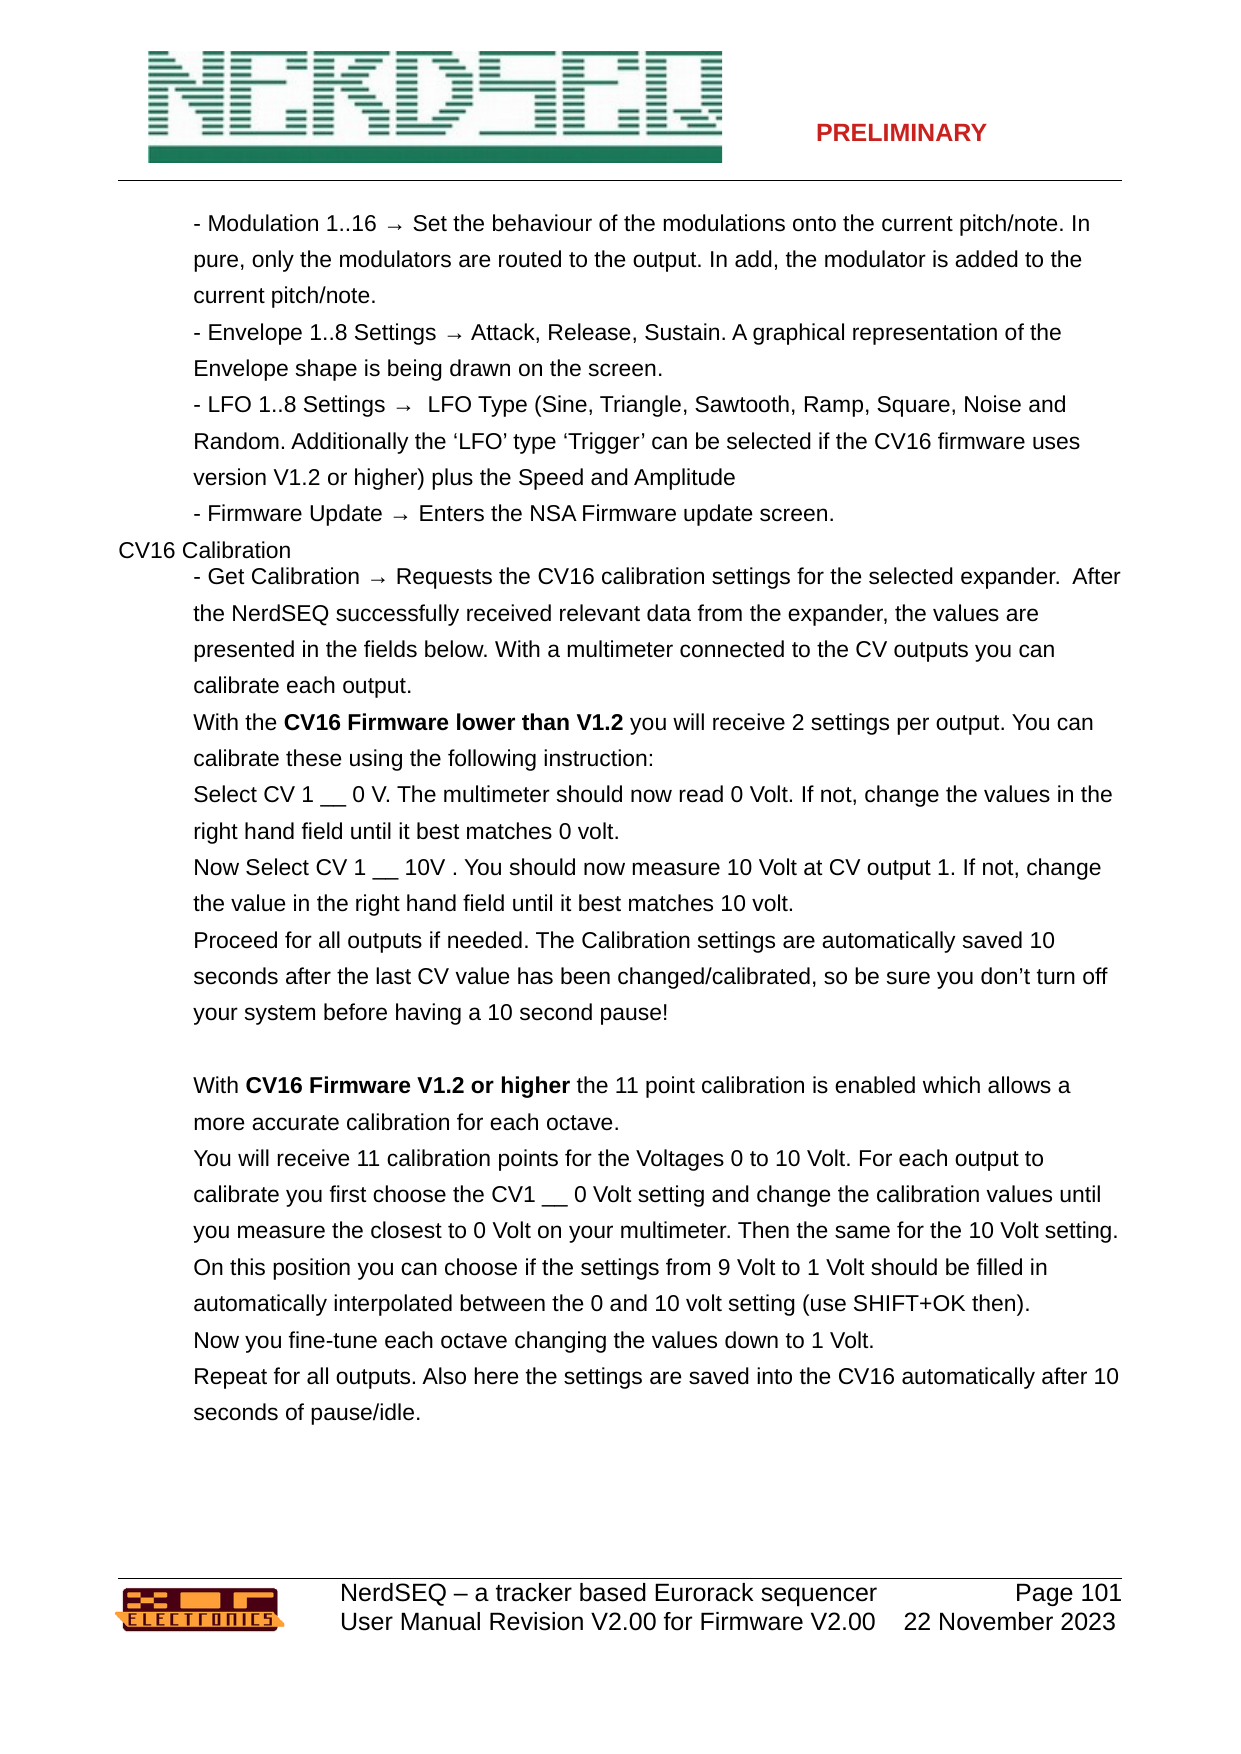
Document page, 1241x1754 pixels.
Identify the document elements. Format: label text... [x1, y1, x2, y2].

text Now you fine-tune each octave changing the values down to 1 Volt. [193, 1327, 1122, 1353]
text - Modulation 1..16 → Set the behaviour of the modulations onto the current pitch/note. In pure, only the modulators are routed to the output. In add, the modulator is added to the current pitch/note. [193, 209, 1122, 309]
text You will receive 11 calibration points for the Voltages 0 to 10 Volt. For each output to calibrate you first choose the CV1 __ 0 Volt setting and change the calibration values until you measure the closest to 0 Volt on your multimeter. Then the same for the 10 Volt setting. [193, 1145, 1122, 1244]
text Repeat for all outputs. Also here the settings are saved into the CV16 automatically after 10 seconds of pause/idle. [193, 1363, 1122, 1426]
picture [148, 51, 723, 163]
text Proceed for all outputs if needed. The Calibration settings are automatically saved 10 seconds after the last CV value has been changed/calibrated, so be sure you don’t turn off your system before having a 10 second pause! [193, 927, 1122, 1026]
text - Get Calibration → Requests the CV16 calibration settings for the selected expander. After the NerdSEQ successfully received relevant data from the expander, the values are presented in the fields below. With a multimeter connected to the CV outputs you can calibrate each output. With the CV16 Firmware lower than V1.2 you will receive 2 settings per output. You can calibrate these using the following instruction: Select CV 1 __ 0 V. The multimeter should now read 0 Volt. If not, change the values in the right hand field until it best matches 0 volt. [193, 563, 1122, 844]
text On this position you can choose if the settings from 9 Volt to 1 Volt should be filled in automatically interpolated between the 0 and 10 volt setting (use SHIFT+OK then). [193, 1254, 1122, 1317]
subtitle CV16 Calibration [118, 537, 1122, 563]
text Now Select CV 1 __ 10V . You should now measure 10 Volt at CV output 1. If not, change the value in the right hand field until it best matches 10 volt. [193, 854, 1122, 917]
text - Firmware Update → Enters the NSA Firmware update screen. [193, 500, 1122, 527]
text - LFO 1..8 Settings → LFO Type (Sine, Triangle, Sawtooth, Ramp, Square, Noise and Random. Additionally the ‘LFO’ type ‘Trigger’ can be selected if the CV16 firmware uses version V1.2 or higher) plus the Speed and Amplitude [193, 391, 1122, 490]
text With CV16 Firmware V1.2 or higher the 11 point calibration is enabled which allows a more accurate calibration for each octave. [193, 1072, 1122, 1135]
picture [115, 1584, 285, 1634]
text - Envelope 1..8 Settings → Attack, Release, Sustain. A graphical representation of the Envelope shape is being drawn on the screen. [193, 319, 1122, 381]
